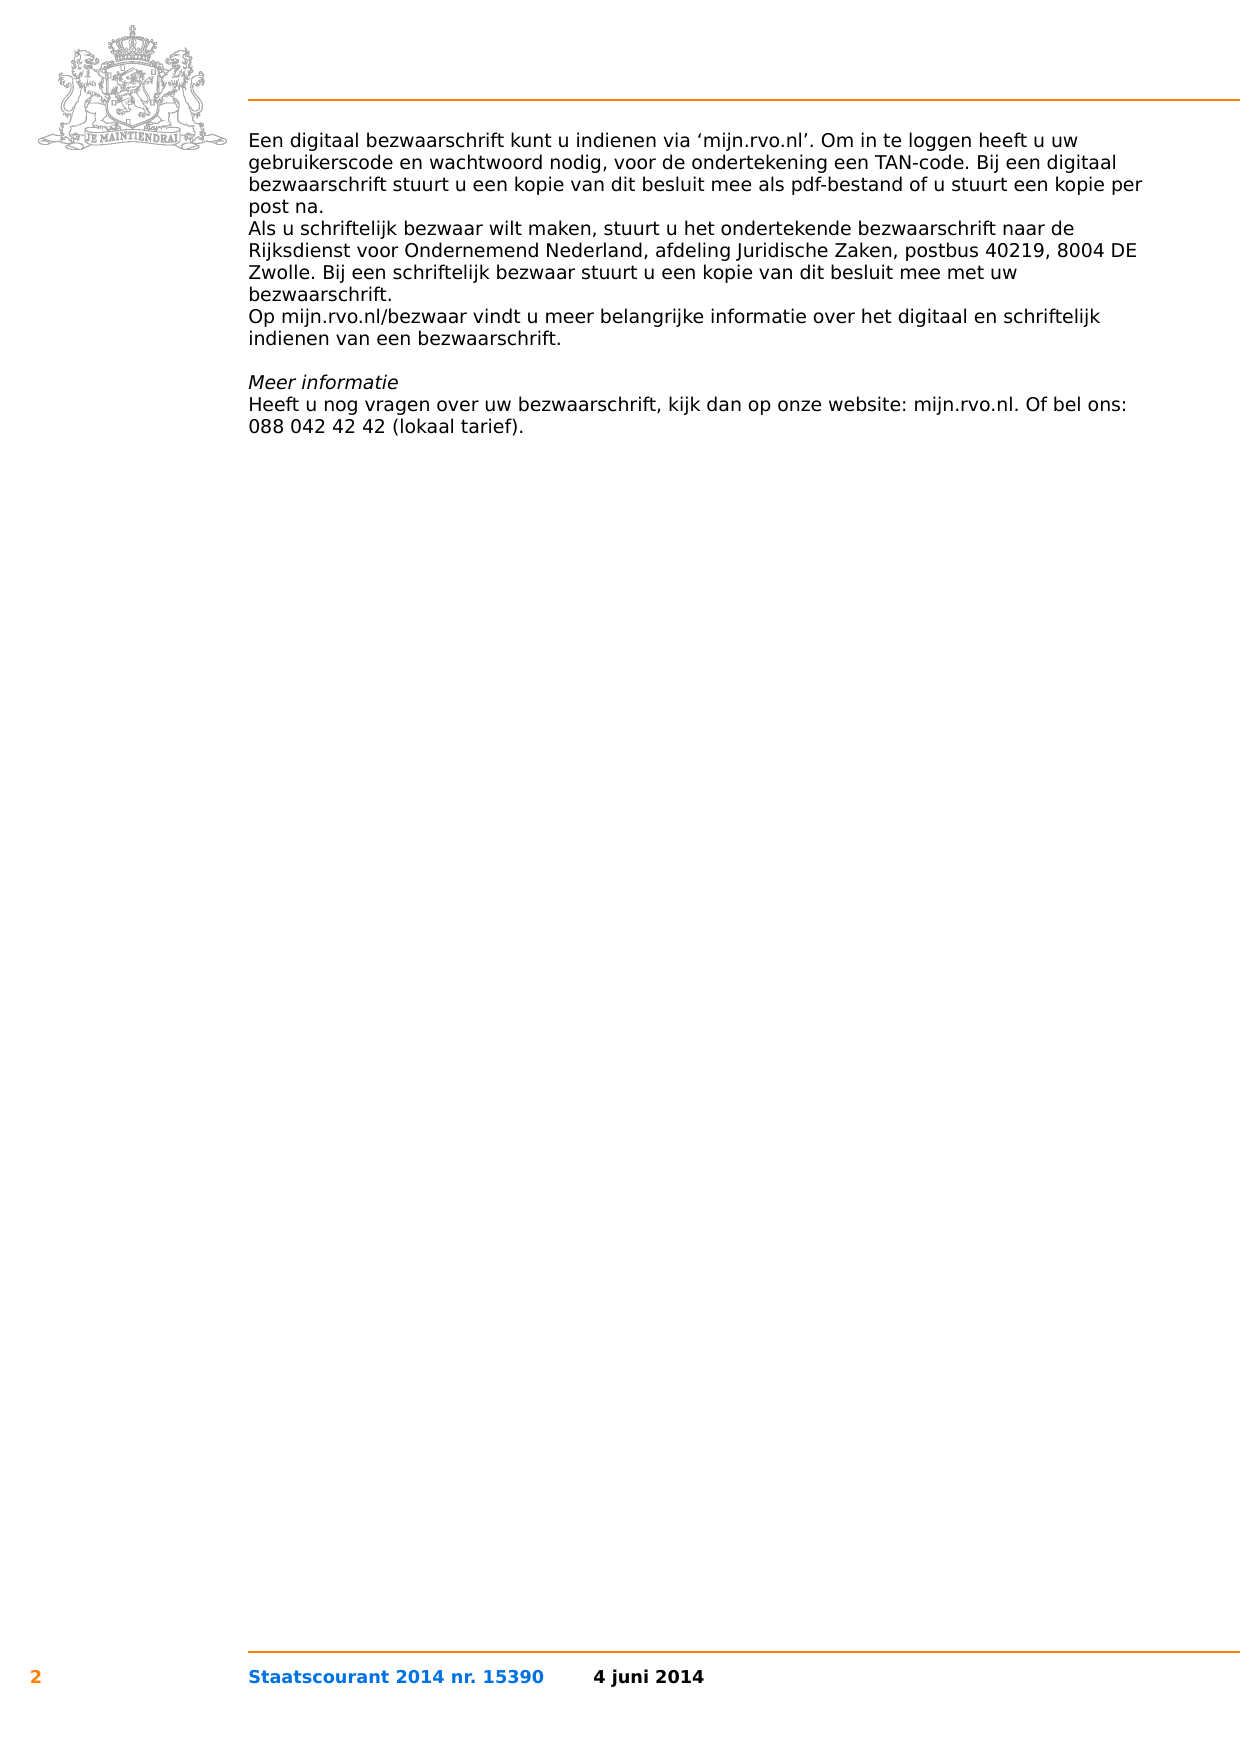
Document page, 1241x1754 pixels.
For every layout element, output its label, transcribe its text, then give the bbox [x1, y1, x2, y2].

text Een digitaal bezwaarschrift kunt u indienen via ‘mijn.rvo.nl’. Om in te loggen heeft u uw gebruikerscode en wachtwoord nodig, voor de ondertekening een TAN-code. Bij een digitaal bezwaarschrift stuurt u een kopie van dit besluit mee als pdf-bestand of u stuurt een kopie per post na. [248, 130, 1163, 218]
text Heeft u nog vragen over uw bezwaarschrift, kijk dan op onze website: mijn.rvo.nl. Of bel ons: 088 042 42 42 (lokaal tarief). [248, 393, 1163, 437]
picture [38, 25, 227, 150]
text Op mijn.rvo.nl/bezwaar vindt u meer belangrijke informatie over het digitaal en schriftelijk indienen van een bezwaarschrift. [248, 306, 1163, 350]
text Als u schriftelijk bezwaar wilt maken, stuurt u het ondertekende bezwaarschrift naar de Rijksdienst voor Ondernemend Nederland, afdeling Juridische Zaken, postbus 40219, 8004 DE Zwolle. Bij een schriftelijk bezwaar stuurt u een kopie van dit besluit mee met uw bezwaarschrift. [248, 218, 1163, 306]
text Meer informatie [248, 372, 1163, 393]
